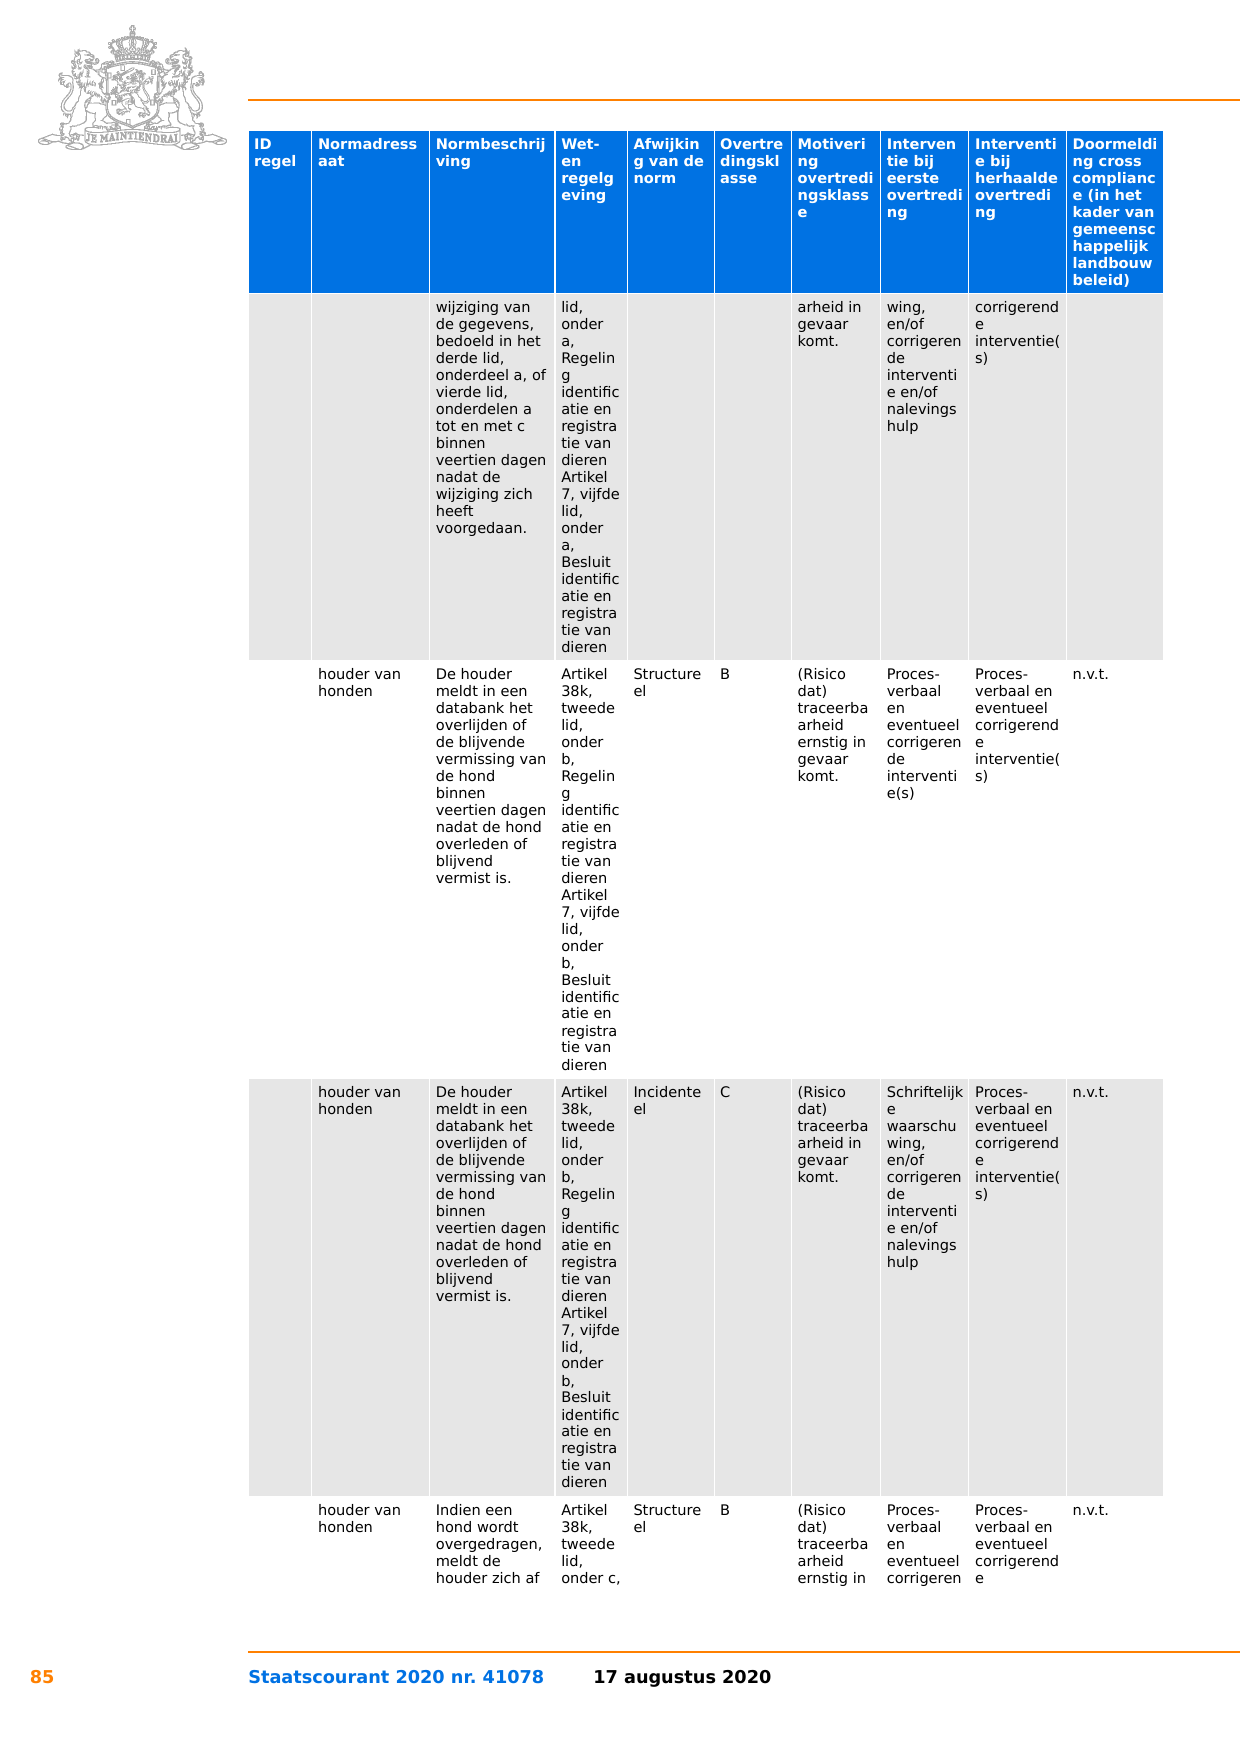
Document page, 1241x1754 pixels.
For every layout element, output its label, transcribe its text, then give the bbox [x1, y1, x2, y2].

table_cell B [715, 661, 791, 1078]
table_cell Artikel 38k, tweede lid, onder c, [556, 1497, 627, 1591]
table_cell Incidenteel [628, 1079, 714, 1496]
table_cell houder van honden [312, 1497, 429, 1591]
table_cell [249, 1497, 311, 1591]
table_cell [312, 294, 429, 660]
table_cell B [715, 1497, 791, 1591]
table_header Overtredingsklasse [715, 131, 791, 293]
table_cell arheid in gevaar komt. [792, 294, 880, 660]
table_cell wijziging van de gegevens, bedoeld in het derde lid, onderdeel a, of vierde lid, onderdelen a tot en met c binnen veertien dagen nadat de wijziging zich heeft voorgedaan. [430, 294, 554, 660]
table_cell [249, 1079, 311, 1496]
table_cell n.v.t. [1067, 1079, 1163, 1496]
table_header Motivering overtredingsklasse [792, 131, 880, 293]
table_header Interventie bij herhaalde overtreding [969, 131, 1066, 293]
table_cell (Risico dat) traceerbaarheid ernstig in gevaar komt. [792, 661, 880, 1078]
table_cell [715, 294, 791, 660]
table_cell n.v.t. [1067, 1497, 1163, 1591]
table_cell Proces-verbaal en eventueel corrigerende interventie(s) [969, 1079, 1066, 1496]
table_header Wet- en regelgeving [556, 131, 627, 293]
table_cell Indien een hond wordt overgedragen, meldt de houder zich af [430, 1497, 554, 1591]
table_header ID regel [249, 131, 311, 293]
table_cell (Risico dat) traceerbaarheid in gevaar komt. [792, 1079, 880, 1496]
table_cell Structureel [628, 661, 714, 1078]
table_header Afwijking van de norm [628, 131, 714, 293]
table_cell Proces-verbaal en eventueel corrigeren [881, 1497, 968, 1591]
table_cell n.v.t. [1067, 661, 1163, 1078]
table_cell Schriftelijke waarschuwing, en/of corrigerende interventie en/of nalevingshulp [881, 1079, 968, 1496]
table_cell (Risico dat) traceerbaarheid ernstig in [792, 1497, 880, 1591]
table_cell houder van honden [312, 661, 429, 1078]
table_header Interventie bij eerste overtreding [881, 131, 968, 293]
table_cell [249, 294, 311, 660]
table_cell Proces-verbaal en eventueel corrigerende interventie(s) [969, 661, 1066, 1078]
table_cell corrigerende interventie(s) [969, 294, 1066, 660]
table_cell lid, onder a, Regeling identificatie en registratie van dieren Artikel 7, vijfde lid, onder a, Besluit identificatie en registratie van dieren [556, 294, 627, 660]
table_header Normbeschrijving [430, 131, 554, 293]
table_cell [249, 661, 311, 1078]
table_cell Artikel 38k, tweede lid, onder b, Regeling identificatie en registratie van dieren Artikel 7, vijfde lid, onder b, Besluit identificatie en registratie van dieren [556, 661, 627, 1078]
table_cell [628, 294, 714, 660]
table_cell De houder meldt in een databank het overlijden of de blijvende vermissing van de hond binnen veertien dagen nadat de hond overleden of blijvend vermist is. [430, 1079, 554, 1496]
table_header Normadressaat [312, 131, 429, 293]
table_cell wing, en/of corrigerende interventie en/of nalevingshulp [881, 294, 968, 660]
table_cell Artikel 38k, tweede lid, onder b, Regeling identificatie en registratie van dieren Artikel 7, vijfde lid, onder b, Besluit identificatie en registratie van dieren [556, 1079, 627, 1496]
table_cell Proces-verbaal en eventueel corrigerende interventie(s) [881, 661, 968, 1078]
table_cell De houder meldt in een databank het overlijden of de blijvende vermissing van de hond binnen veertien dagen nadat de hond overleden of blijvend vermist is. [430, 661, 554, 1078]
table_cell houder van honden [312, 1079, 429, 1496]
table_cell [1067, 294, 1163, 660]
table_cell C [715, 1079, 791, 1496]
table_cell Structureel [628, 1497, 714, 1591]
table_cell Proces-verbaal en eventueel corrigerende [969, 1497, 1066, 1591]
picture [38, 25, 227, 150]
table_header Doormelding cross compliance (in het kader van gemeenschappelijk landbouwbeleid) [1067, 131, 1163, 293]
